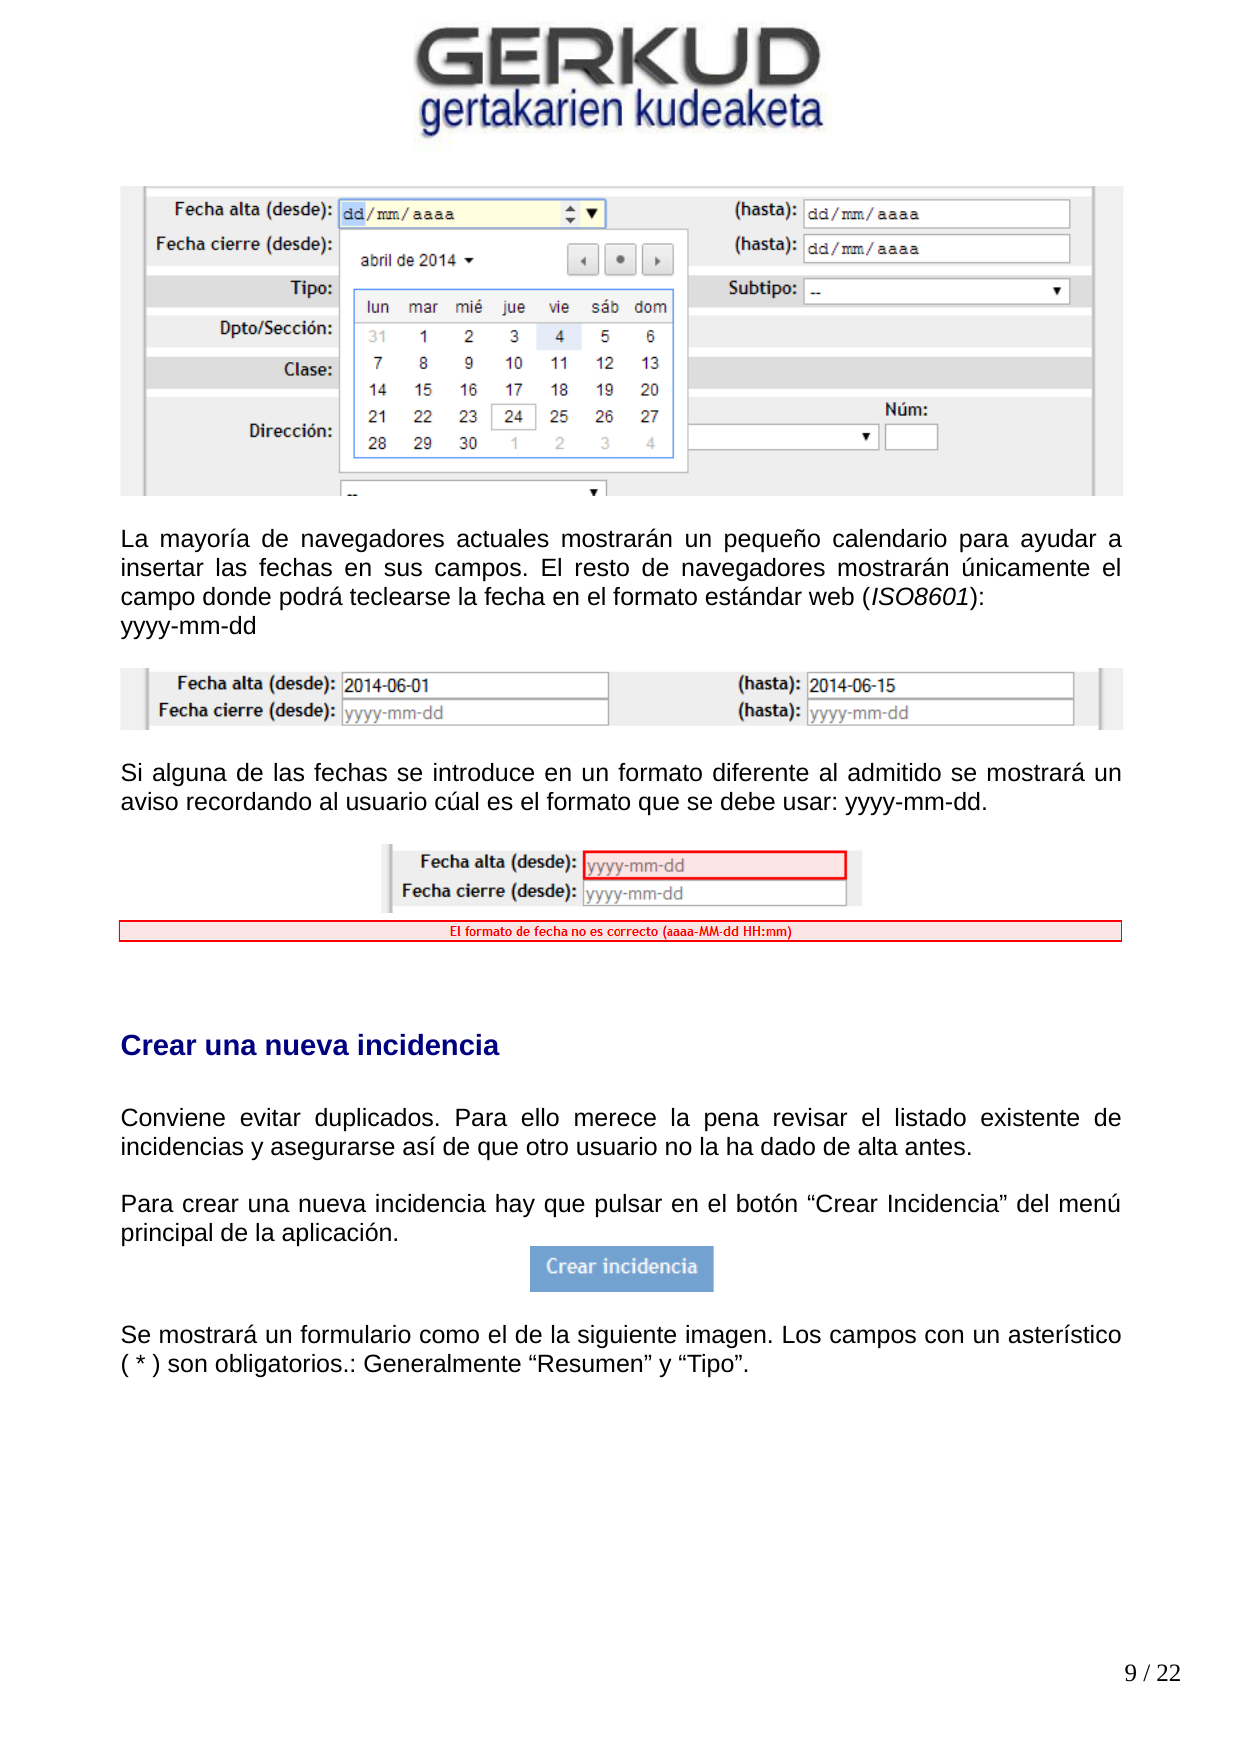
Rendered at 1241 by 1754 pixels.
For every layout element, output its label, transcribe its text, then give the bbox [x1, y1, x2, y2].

text Para crear una nueva incidencia hay que pulsar en el botón “Crear Incidencia” del menú principal de la aplicación. [120, 1189, 1123, 1247]
subtitle Crear una nueva incidencia [120, 1028, 1123, 1062]
picture [118, 920, 1122, 942]
text La mayoría de navegadores actuales mostrarán un pequeño calendario para ayudar a insertar las fechas en sus campos. El resto de navegadores mostrarán únicamente el campo donde podrá teclearse la fecha en el formato estándar web (ISO8601): [120, 524, 1123, 611]
text Si alguna de las fechas se introduce en un formato diferente al admitido se mostrará un aviso recordando al usuario cúal es el formato que se debe usar: yyyy-mm-dd. [120, 758, 1123, 816]
text Conviene evitar duplicados. Para ello merece la pena revisar el listado existente de incidencias y asegurarse así de que otro usuario no la ha dado de alta antes. [120, 1103, 1123, 1161]
picture [530, 1246, 714, 1292]
text Se mostrará un formulario como el de la siguiente imagen. Los campos con un asterístico ( * ) son obligatorios.: Generalmente “Resumen” y “Tipo”. [120, 1320, 1123, 1377]
picture [412, 11, 832, 151]
picture [120, 186, 1124, 496]
picture [120, 668, 1124, 730]
text yyyy-mm-dd [120, 611, 1123, 639]
picture [381, 844, 863, 913]
